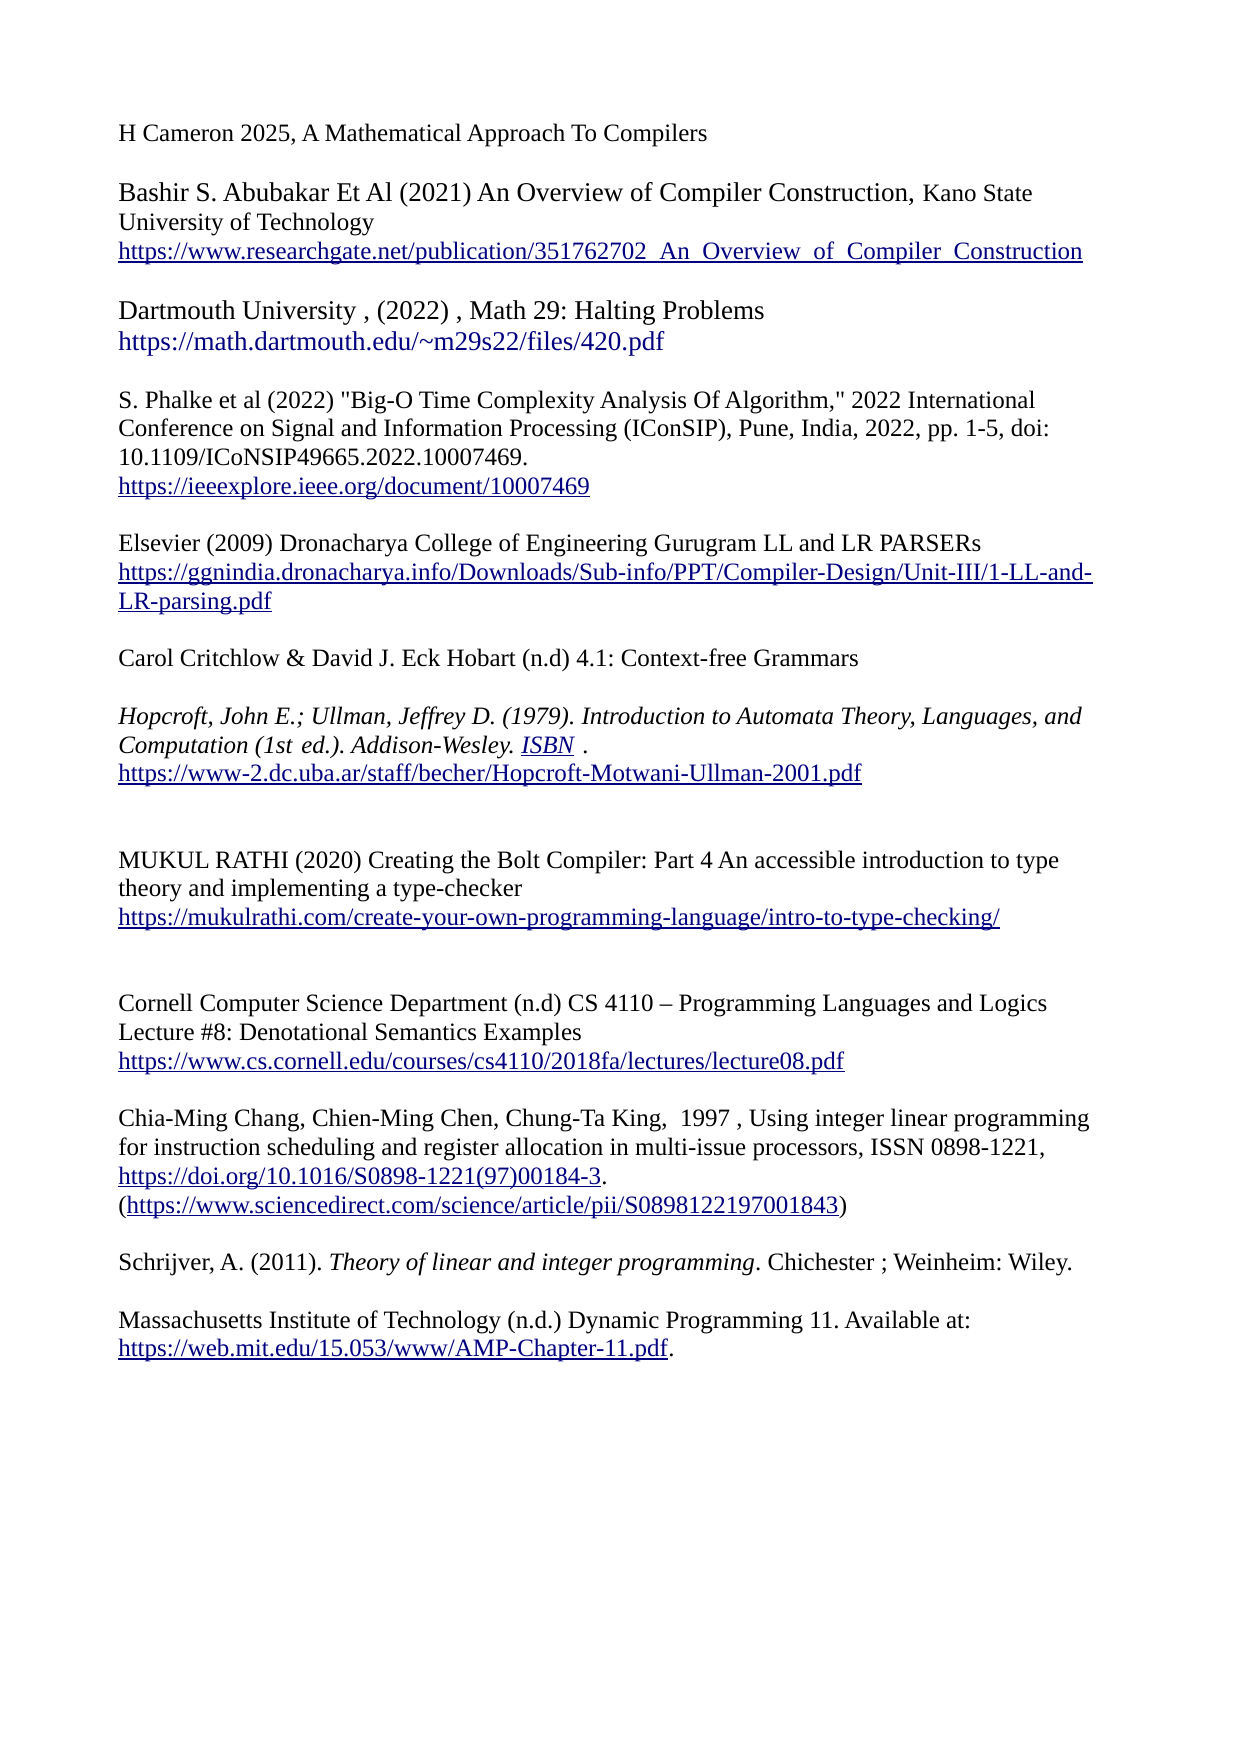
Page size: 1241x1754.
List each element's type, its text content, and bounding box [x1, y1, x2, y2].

text Bashir S. Abubakar Et Al (2021) An Overview of Compiler Construction, Kano State University of Technology https://www.researchgate.net/publication/351762702_An_Overview_of_Compiler_Construction [118, 176, 1122, 265]
text (https://www.sciencedirect.com/science/article/pii/S0898122197001843) [118, 1190, 1122, 1218]
text MUKUL RATHI (2020) Creating the Bolt Compiler: Part 4 An accessible introduction to type theory and implementing a type-checker [118, 845, 1122, 902]
text https://www-2.dc.uba.ar/staff/becher/Hopcroft-Motwani-Ullman-2001.pdf [118, 758, 1122, 787]
text Hopcroft, John E.; Ullman, Jeffrey D. (1979). Introduction to Automata Theory, Languages, and Computation (1st ed.). Addison-Wesley. ISBN . [118, 701, 1122, 758]
text https://www.cs.cornell.edu/courses/cs4110/2018fa/lectures/lecture08.pdf [118, 1046, 1122, 1075]
text Chia-Ming Chang, Chien-Ming Chen, Chung-Ta King, 1997 , Using integer linear programming for instruction scheduling and register allocation in multi-issue processors, ISSN 0898-1221, https://doi.org/10.1016/S0898-1221(97)00184-3. [118, 1103, 1122, 1190]
text https://math.dartmouth.edu/~m29s22/files/420.pdf [118, 325, 1122, 356]
text Carol Critchlow & David J. Eck Hobart (n.d) 4.1: Context-free Grammars [118, 643, 1122, 672]
text https://ieeexplore.ieee.org/document/10007469 [118, 471, 1122, 500]
text Dartmouth University , (2022) , Math 29: Halting Problems [118, 294, 1122, 325]
text Schrijver, A. (2011). Theory of linear and integer programming. Chichester ; Weinheim: Wiley. [118, 1247, 1122, 1276]
text https://mukulrathi.com/create-your-own-programming-language/intro-to-type-checking/ [118, 902, 1122, 931]
text Elsevier (2009) Dronacharya College of Engineering Gurugram LL and LR PARSERs [118, 528, 1122, 557]
text S. Phalke et al (2022) "Big-O Time Complexity Analysis Of Algorithm," 2022 International Conference on Signal and Information Processing (IConSIP), Pune, India, 2022, pp. 1-5, doi: 10.1109/ICoNSIP49665.2022.10007469. [118, 385, 1122, 471]
text Massachusetts Institute of Technology (n.d.) Dynamic Programming 11. Available at: https://web.mit.edu/15.053/www/AMP-Chapter-11.pdf. [118, 1305, 1122, 1362]
text Cornell Computer Science Department (n.d) CS 4110 – Programming Languages and Logics Lecture #8: Denotational Semantics Examples [118, 988, 1122, 1046]
text https://ggnindia.dronacharya.info/Downloads/Sub-info/PPT/Compiler-Design/Unit-III/1-LL-and-LR-parsing.pdf [118, 557, 1122, 615]
